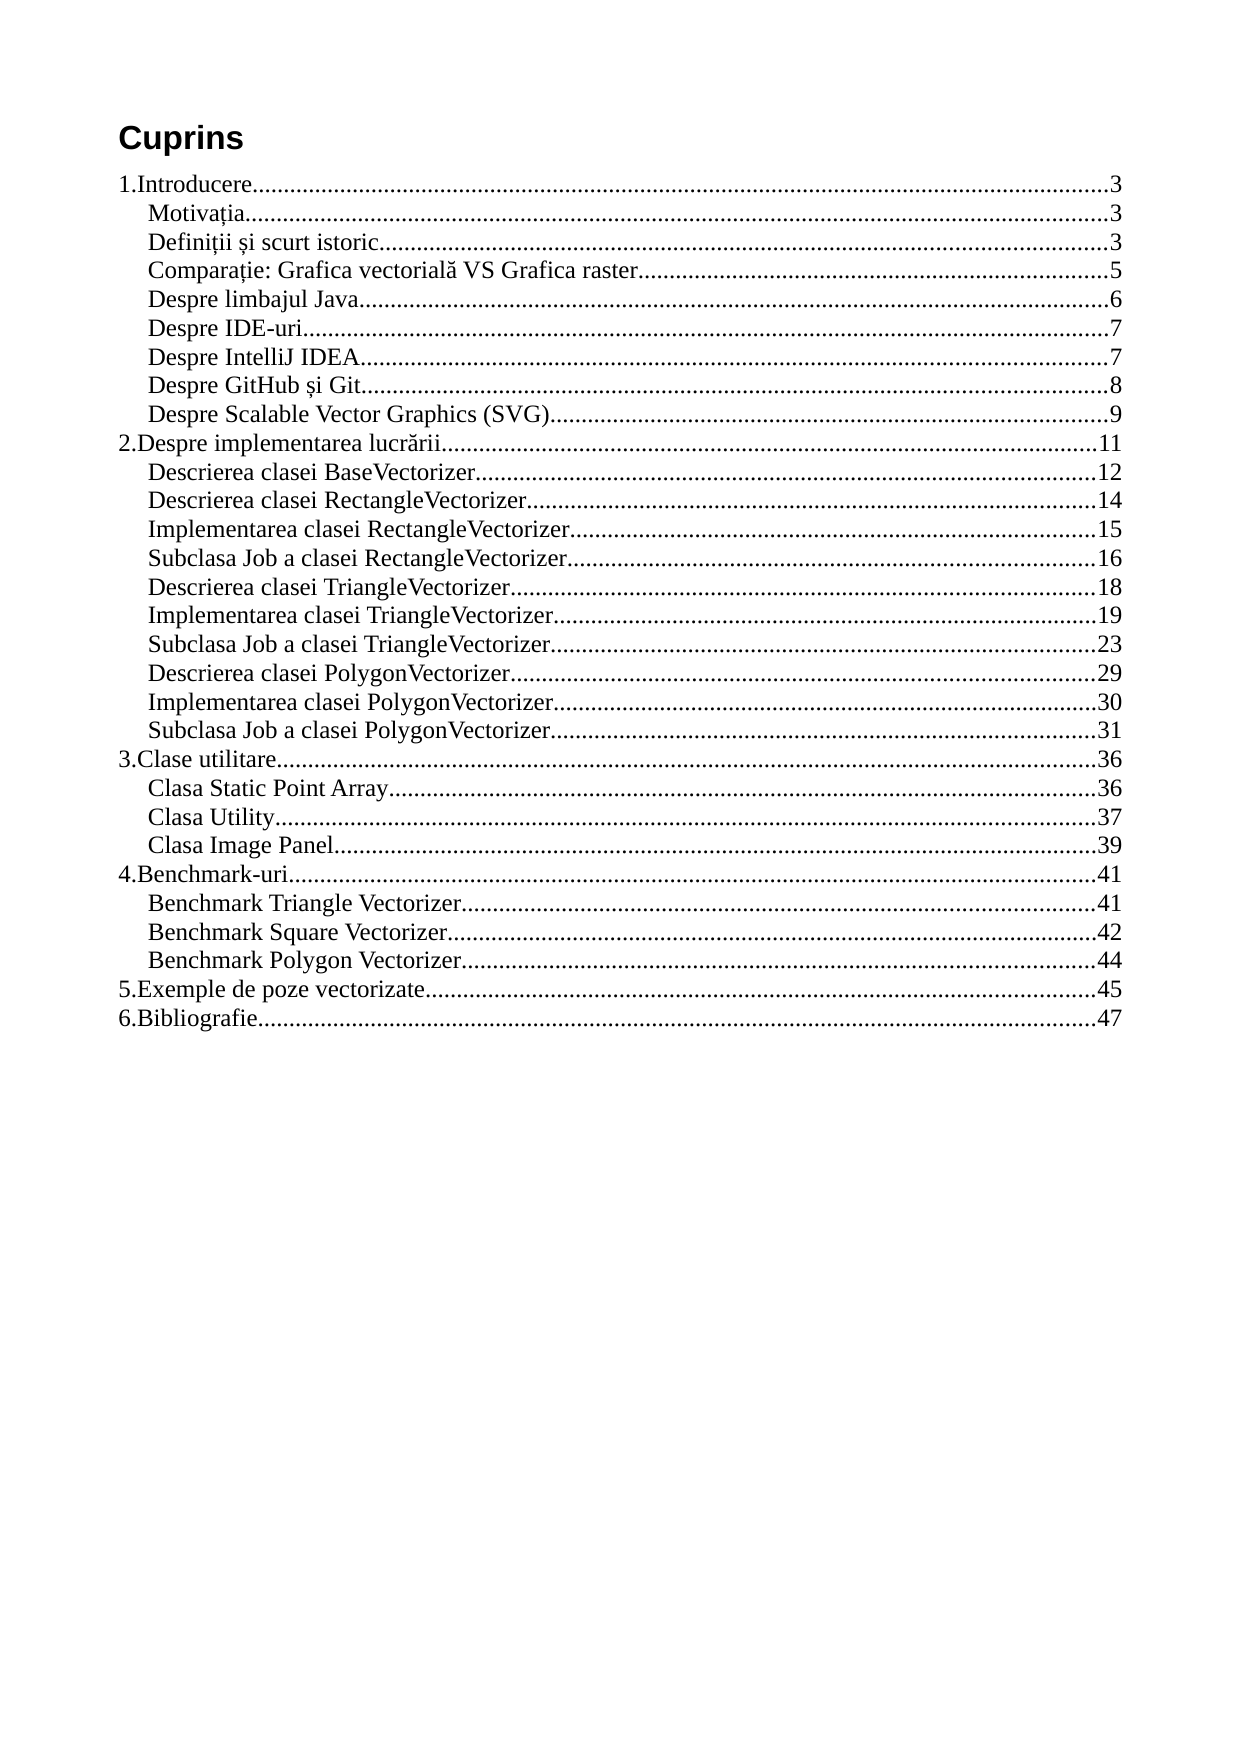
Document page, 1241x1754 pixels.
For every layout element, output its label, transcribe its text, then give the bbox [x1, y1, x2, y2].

text 6.Bibliografie 47 [118, 1003, 1122, 1032]
text Implementarea clasei RectangleVectorizer 15 [148, 514, 1122, 543]
text Despre IntelliJ IDEA 7 [148, 342, 1122, 370]
text 1.Introducere 3 [118, 169, 1122, 198]
text Descrierea clasei TriangleVectorizer 18 [148, 572, 1122, 600]
text Clasa Image Panel 39 [148, 830, 1122, 859]
text Subclasa Job a clasei PolygonVectorizer 31 [148, 715, 1122, 744]
text Benchmark Triangle Vectorizer 41 [148, 888, 1122, 917]
text 2.Despre implementarea lucrării 11 [118, 428, 1122, 457]
text Despre limbajul Java 6 [148, 284, 1122, 313]
text Benchmark Polygon Vectorizer 44 [148, 945, 1122, 974]
text Subclasa Job a clasei RectangleVectorizer 16 [148, 543, 1122, 572]
text 3.Clase utilitare 36 [118, 744, 1122, 773]
text 5.Exemple de poze vectorizate 45 [118, 974, 1122, 1003]
text Definiții și scurt istoric 3 [148, 227, 1122, 255]
text Despre IDE-uri 7 [148, 313, 1122, 342]
text 4.Benchmark-uri 41 [118, 859, 1122, 888]
text Descrierea clasei BaseVectorizer 12 [148, 457, 1122, 485]
text Clasa Utility 37 [148, 802, 1122, 830]
text Motivația 3 [148, 198, 1122, 227]
text Implementarea clasei TriangleVectorizer 19 [148, 600, 1122, 629]
text Subclasa Job a clasei TriangleVectorizer 23 [148, 629, 1122, 658]
text Despre GitHub și Git 8 [148, 370, 1122, 399]
text Clasa Static Point Array 36 [148, 773, 1122, 802]
text Descrierea clasei PolygonVectorizer 29 [148, 658, 1122, 687]
text Descrierea clasei RectangleVectorizer 14 [148, 485, 1122, 514]
subtitle Cuprins [118, 118, 1122, 157]
text Implementarea clasei PolygonVectorizer 30 [148, 687, 1122, 715]
text Despre Scalable Vector Graphics (SVG) 9 [148, 399, 1122, 428]
text Benchmark Square Vectorizer 42 [148, 917, 1122, 945]
text Comparație: Grafica vectorială VS Grafica raster 5 [148, 255, 1122, 284]
